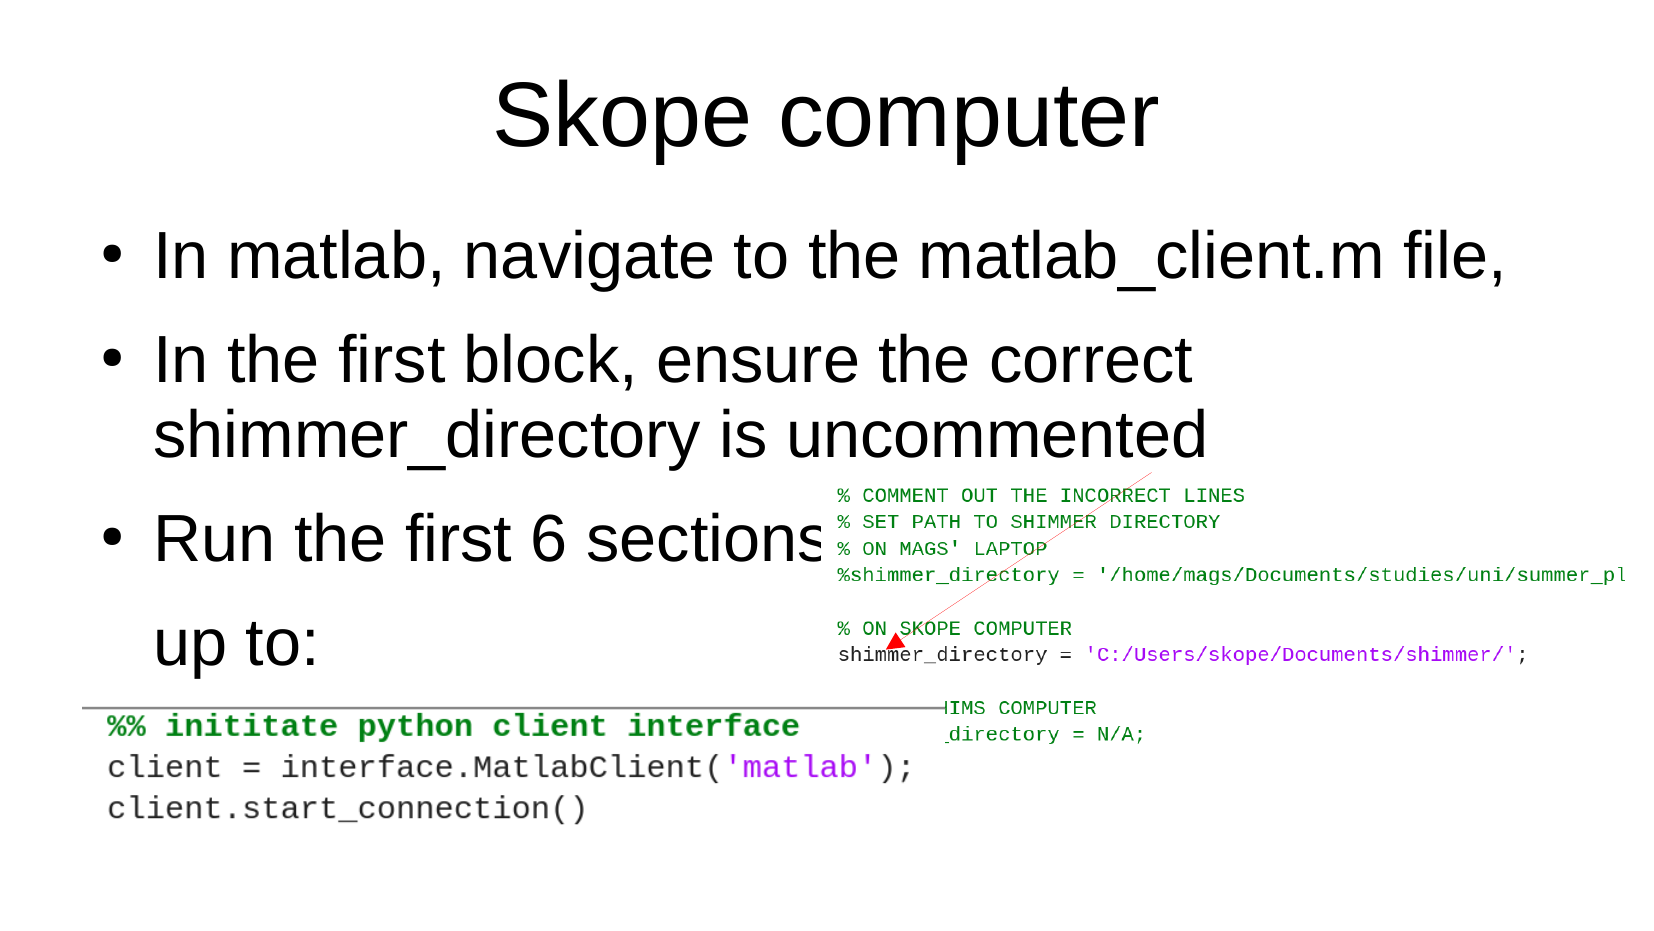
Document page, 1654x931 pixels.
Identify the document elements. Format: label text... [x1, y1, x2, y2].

list In matlab, navigate to the matlab_client.m file, In the first block, ensure the correct shimmer_directory is uncommented Run the first 6 sections up to: [82, 217, 1571, 684]
title Skope computer [82, 37, 1571, 193]
picture [82, 472, 1625, 857]
